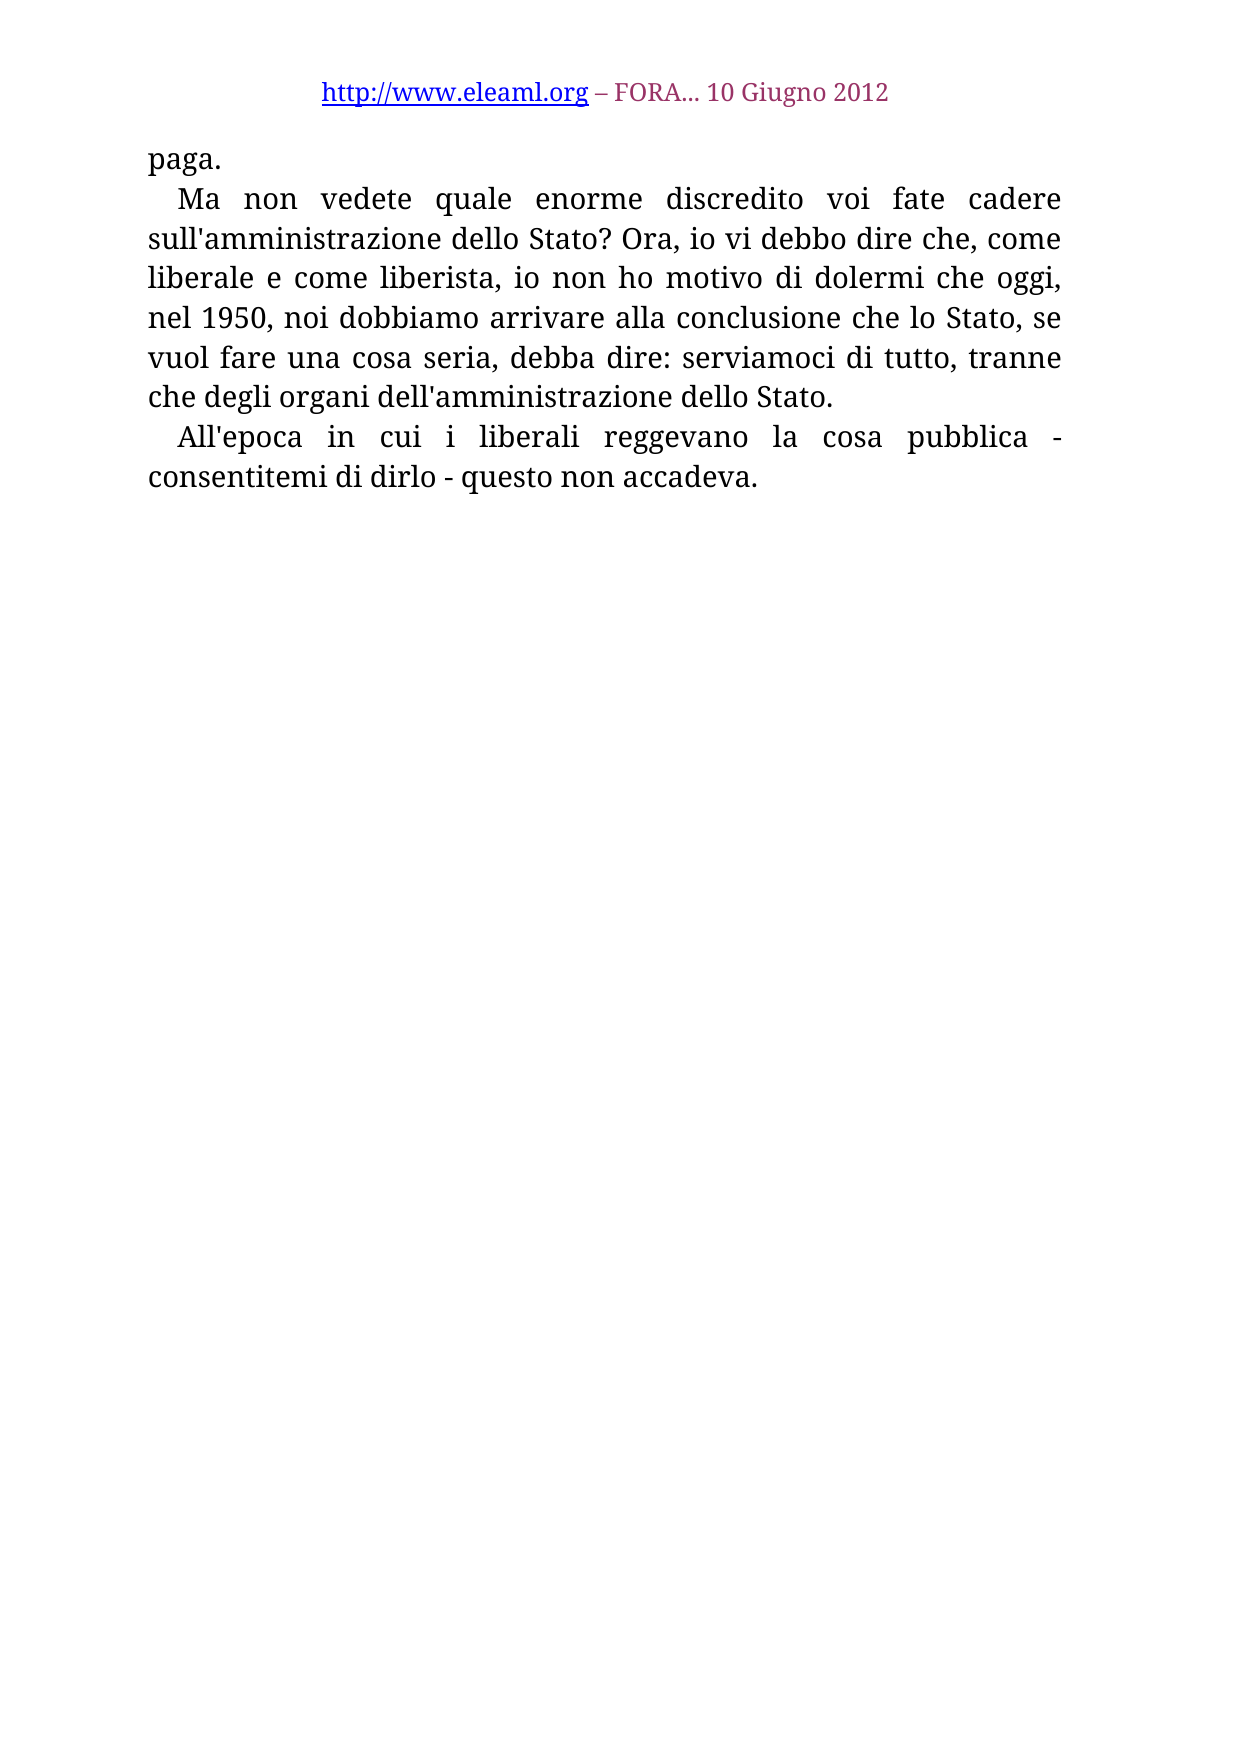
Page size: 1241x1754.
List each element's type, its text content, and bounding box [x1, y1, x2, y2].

text Ma non vedete quale enorme discredito voi fate cadere sull'amministrazione dello Stato? Ora, io vi debbo dire che, come liberale e come liberista, io non ho motivo di dolermi che oggi, nel 1950, noi dobbiamo arrivare alla conclusione che lo Stato, se vuol fare una cosa seria, debba dire: serviamoci di tutto, tranne che degli organi dell'amministrazione dello Stato. [148, 178, 1063, 416]
text All'epoca in cui i liberali reggevano la cosa pubblica - consentitemi di dirlo - questo non accadeva. [148, 416, 1063, 496]
text paga. [148, 138, 1063, 178]
